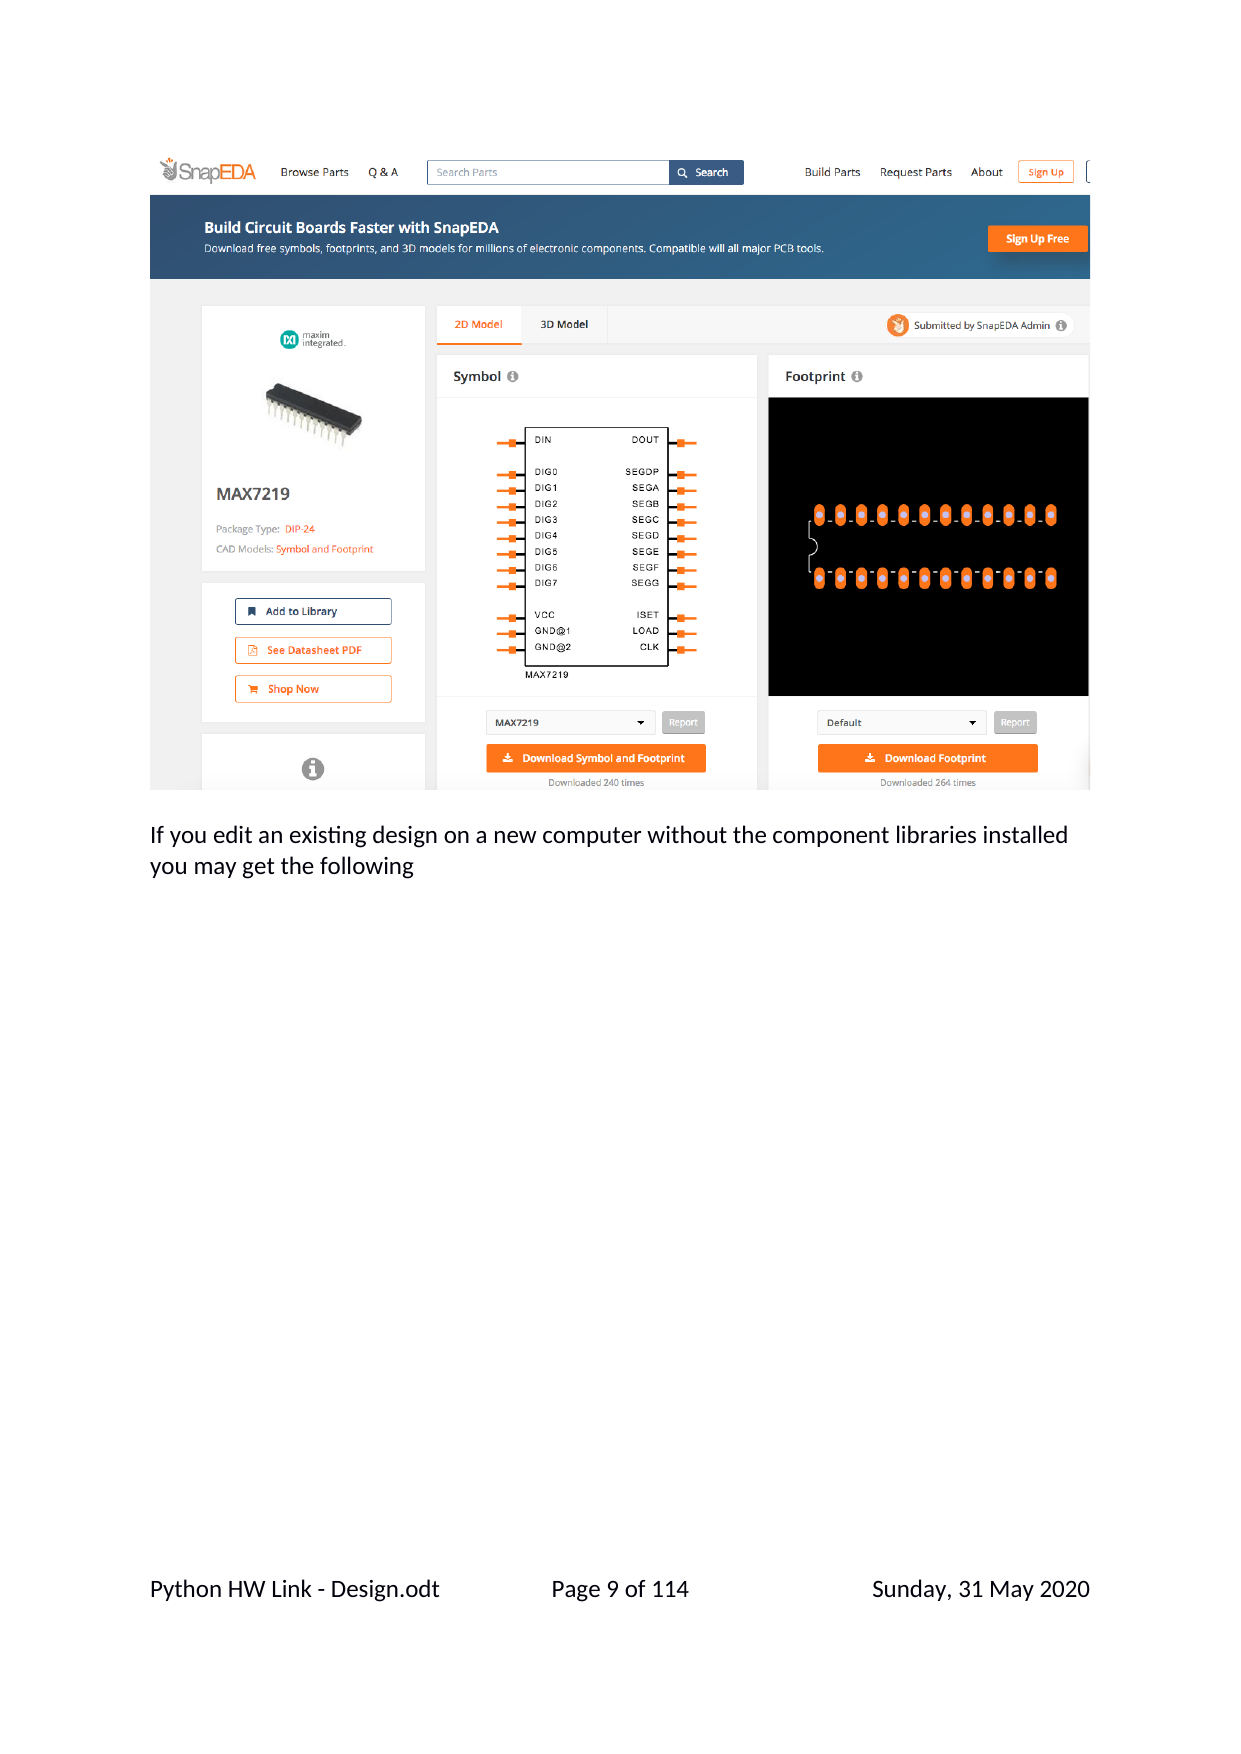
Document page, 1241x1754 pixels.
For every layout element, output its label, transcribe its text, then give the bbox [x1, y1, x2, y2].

picture [150, 150, 1091, 790]
text If you edit an existing design on a new computer without the component libraries installed you may get the following [150, 820, 1090, 881]
